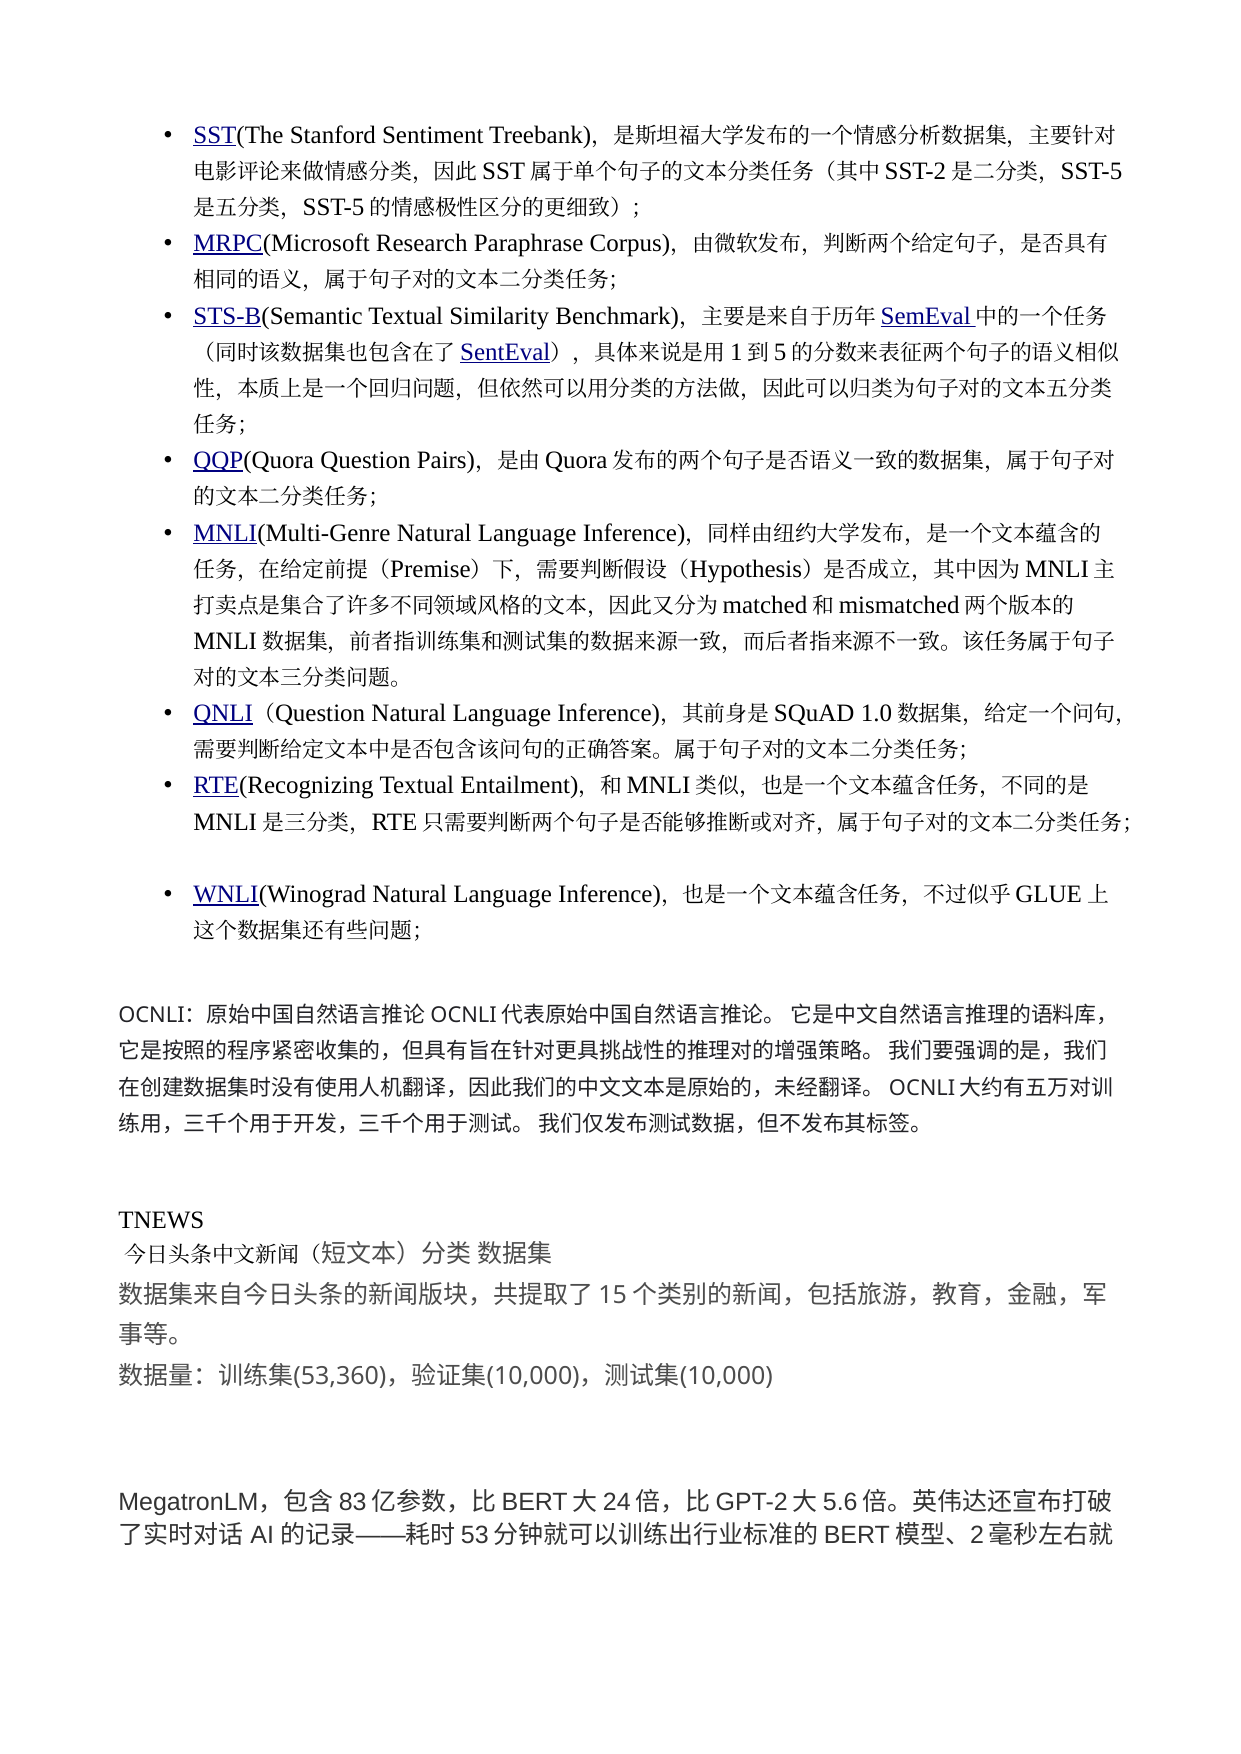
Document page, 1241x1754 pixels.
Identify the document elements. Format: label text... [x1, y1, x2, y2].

list STS-B(Semantic Textual Similarity Benchmark)，主要是来自于历年SemEval中的一个任务（同时该数据集也包含在了SentEval），具体来说是用1到5的分数来表征两个句子的语义相似性，本质上是一个回归问题，但依然可以用分类的方法做，因此可以归类为句子对的文本五分类任务； [164, 299, 1122, 439]
list MRPC(Microsoft Research Paraphrase Corpus)，由微软发布，判断两个给定句子，是否具有相同的语义，属于句子对的文本二分类任务； [164, 227, 1122, 294]
text OCNLI：原始中国自然语言推论 OCNLI代表原始中国自然语言推论。 它是中文自然语言推理的语料库，它是按照的程序紧密收集的，但具有旨在针对更具挑战性的推理对的增强策略。 我们要强调的是，我们在创建数据集时没有使用人机翻译，因此我们的中文文本是原始的，未经翻译。 OCNLI大约有五万对训练用，三千个用于开发，三千个用于测试。 我们仅发布测试数据，但不发布其标签。 [118, 997, 1122, 1138]
list SST(The Stanford Sentiment Treebank)，是斯坦福大学发布的一个情感分析数据集，主要针对电影评论来做情感分类，因此SST属于单个句子的文本分类任务（其中SST-2是二分类，SST-5是五分类，SST-5的情感极性区分的更细致）； [164, 118, 1122, 222]
list QNLI（Question Natural Language Inference)，其前身是SQuAD 1.0数据集，给定一个问句，需要判断给定文本中是否包含该问句的正确答案。属于句子对的文本二分类任务； [164, 696, 1122, 764]
text 今日头条中文新闻（短文本）分类 数据集 [118, 1234, 1122, 1270]
text 数据集来自今日头条的新闻版块，共提取了15个类别的新闻，包括旅游，教育，金融，军事等。 数据量：训练集(53,360)，验证集(10,000)，测试集(10,000) [118, 1270, 1122, 1392]
text TNEWS [118, 1205, 1122, 1234]
list RTE(Recognizing Textual Entailment)，和MNLI类似，也是一个文本蕴含任务，不同的是MNLI是三分类，RTE只需要判断两个句子是否能够推断或对齐，属于句子对的文本二分类任务； [164, 769, 1122, 872]
list MNLI(Multi-Genre Natural Language Inference)，同样由纽约大学发布，是一个文本蕴含的任务，在给定前提（Premise）下，需要判断假设（Hypothesis）是否成立，其中因为MNLI主打卖点是集合了许多不同领域风格的文本，因此又分为matched和mismatched两个版本的MNLI数据集，前者指训练集和测试集的数据来源一致，而后者指来源不一致。该任务属于句子对的文本三分类问题。 [164, 516, 1122, 692]
list WNLI(Winograd Natural Language Inference)，也是一个文本蕴含任务，不过似乎GLUE上这个数据集还有些问题； [164, 877, 1122, 945]
text MegatronLM，包含83亿参数，比BERT大24倍，比GPT-2大5.6倍。英伟达还宣布打破了实时对话 AI 的记录——耗时53分钟就可以训练出行业标准的BERT模型、2毫秒左右就 [118, 1487, 1122, 1549]
list QQP(Quora Question Pairs)，是由Quora发布的两个句子是否语义一致的数据集，属于句子对的文本二分类任务； [164, 443, 1122, 511]
